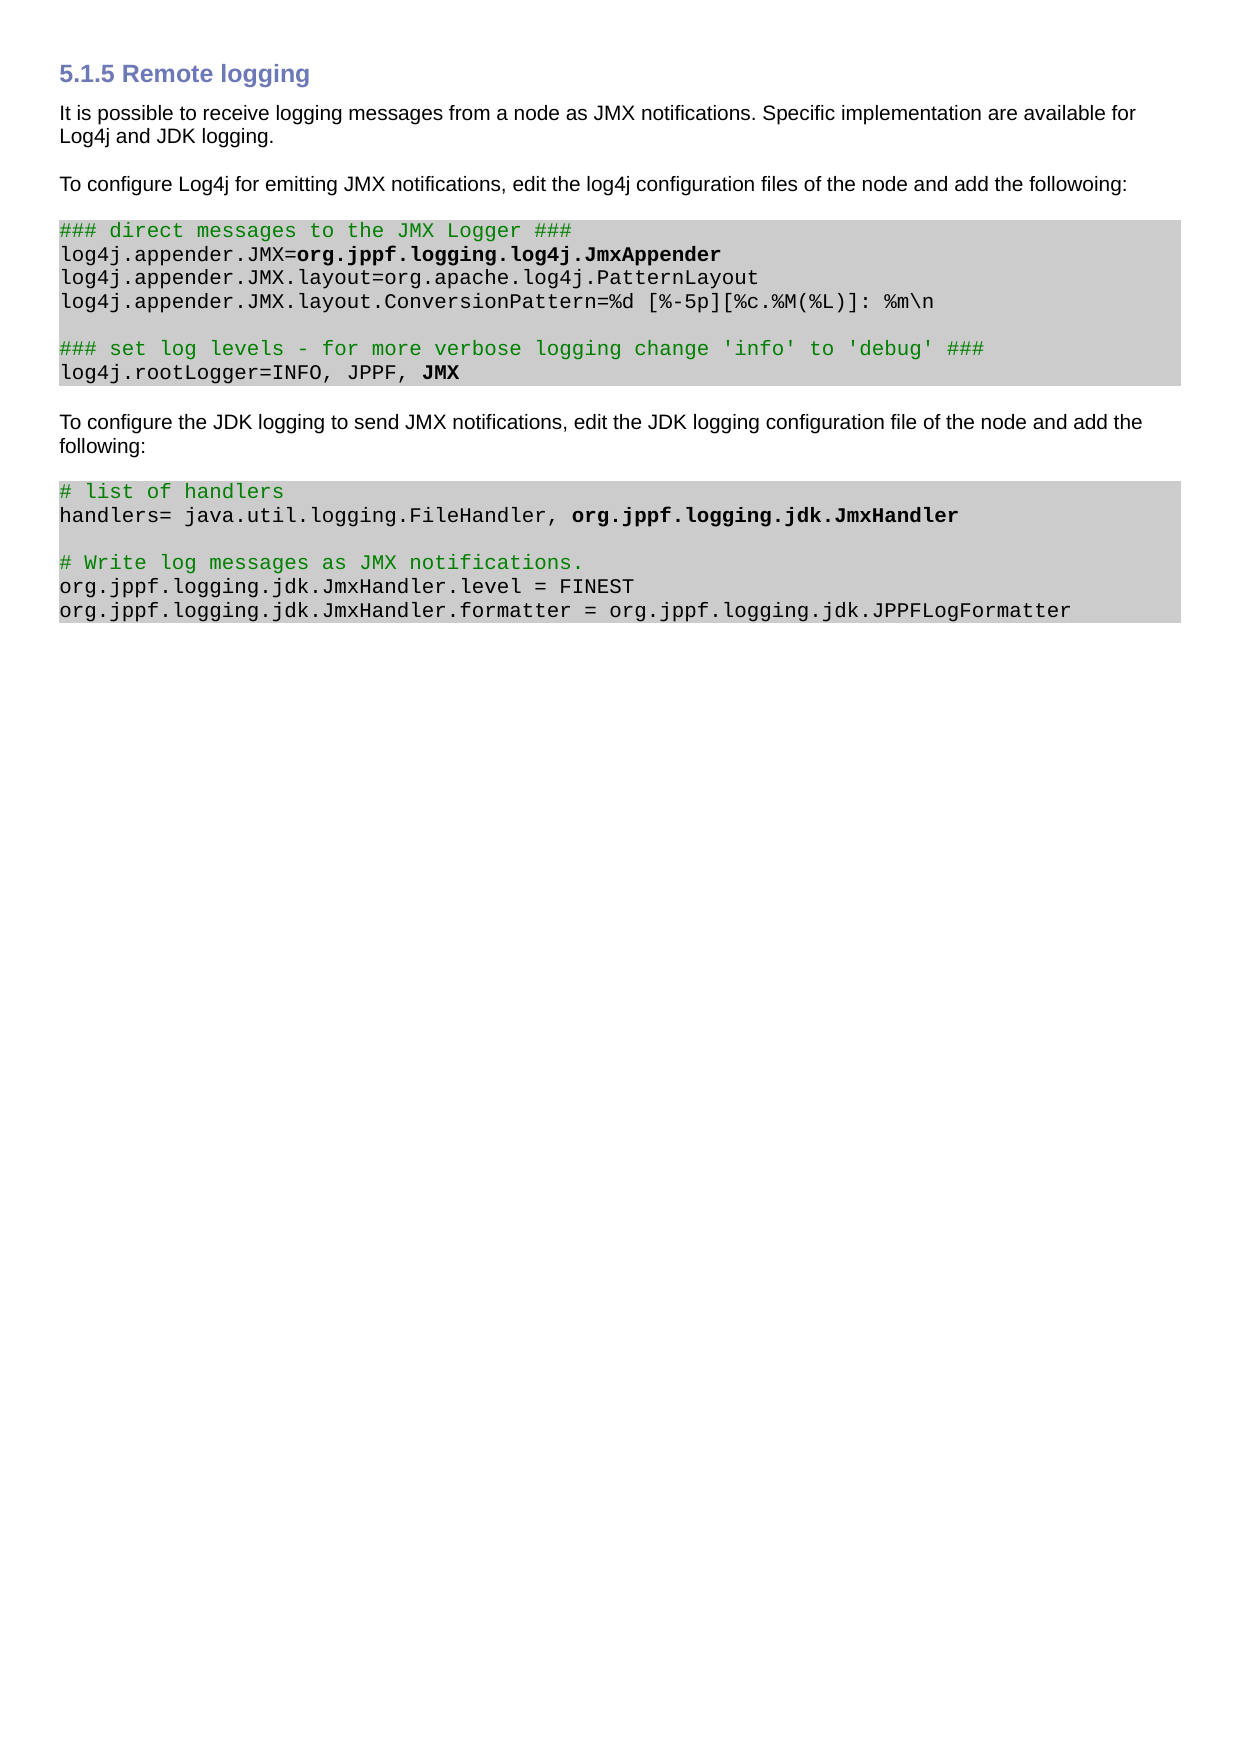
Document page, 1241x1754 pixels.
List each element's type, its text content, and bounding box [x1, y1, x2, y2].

text It is possible to receive logging messages from a node as JMX notifications. Specific implementation are available for Log4j and JDK logging. [59, 100, 1181, 148]
text log4j.rootLogger=INFO, JPPF, JMX [59, 362, 1181, 386]
text log4j.appender.JMX.layout=org.apache.log4j.PatternLayout [59, 267, 1181, 291]
text log4j.appender.JMX=org.jppf.logging.log4j.JmxAppender [59, 244, 1181, 267]
text To configure Log4j for emitting JMX notifications, edit the log4j configuration files of the node and add the followoing: [59, 172, 1181, 196]
text # Write log messages as JMX notifications. [59, 552, 1181, 576]
text org.jppf.logging.jdk.JmxHandler.level = FINEST [59, 576, 1181, 600]
text handlers= java.util.logging.FileHandler, org.jppf.logging.jdk.JmxHandler [59, 505, 1181, 529]
text log4j.appender.JMX.layout.ConversionPattern=%d [%-5p][%c.%M(%L)]: %m\n [59, 291, 1181, 315]
text ### set log levels - for more verbose logging change 'info' to 'debug' ### [59, 338, 1181, 362]
text org.jppf.logging.jdk.JmxHandler.formatter = org.jppf.logging.jdk.JPPFLogFormatter [59, 600, 1181, 623]
text ### direct messages to the JMX Logger ### [59, 220, 1181, 244]
text # list of handlers [59, 481, 1181, 505]
text To configure the JDK logging to send JMX notifications, edit the JDK logging configuration file of the node and add the following: [59, 409, 1181, 457]
subtitle Remote logging [59, 59, 1181, 88]
